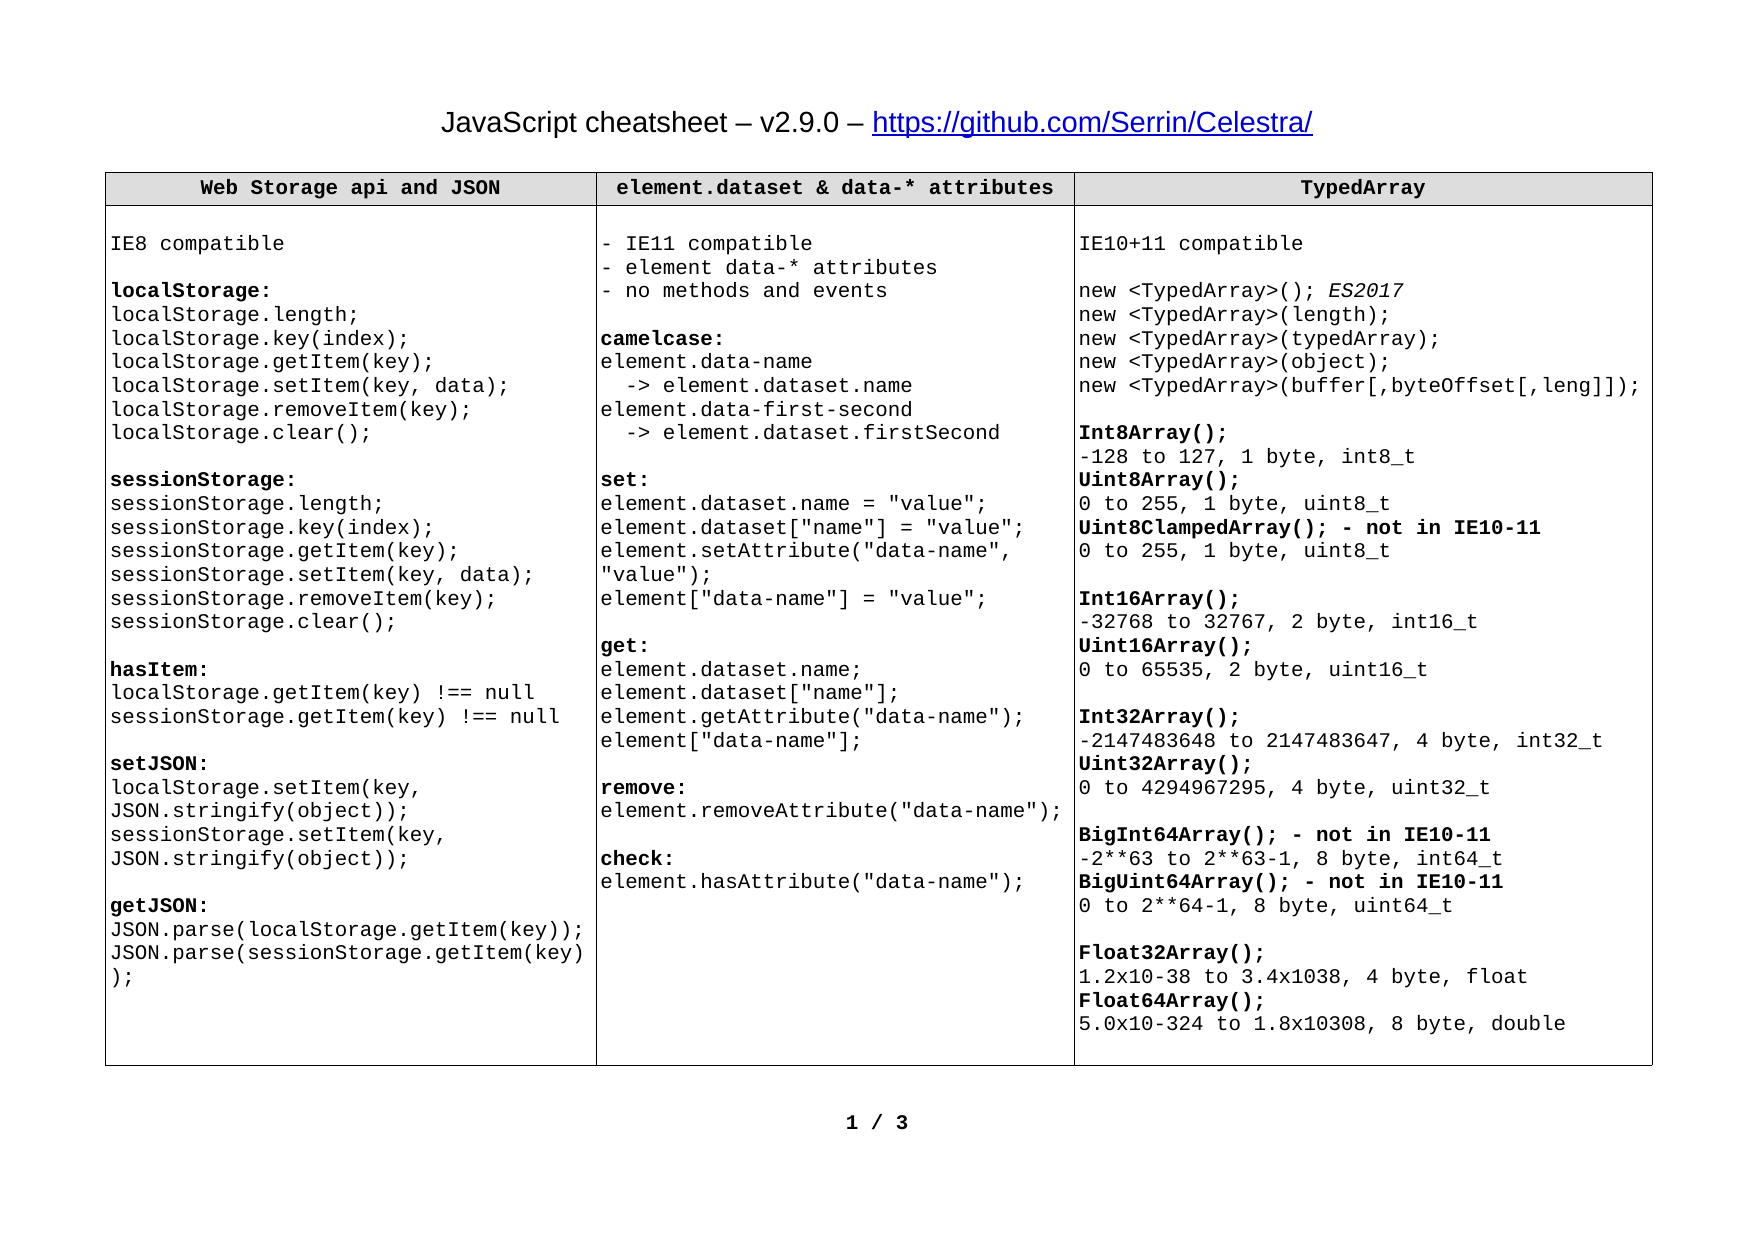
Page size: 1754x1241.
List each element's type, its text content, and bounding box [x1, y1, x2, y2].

table_header TypedArray [1075, 173, 1652, 205]
table_cell IE8 compatible localStorage: localStorage.length; localStorage.key(index); localStorage.getItem(key); localStorage.setItem(key, data); localStorage.removeItem(key); localStorage.clear(); sessionStorage: sessionStorage.length; sessionStorage.key(index); sessionStorage.getItem(key); sessionStorage.setItem(key, data); sessionStorage.removeItem(key); sessionStorage.clear(); hasItem: localStorage.getItem(key) !== null sessionStorage.getItem(key) !== null setJSON: localStorage.setItem(key, JSON.stringify(object)); sessionStorage.setItem(key, JSON.stringify(object)); getJSON: JSON.parse(localStorage.getItem(key)); JSON.parse(sessionStorage.getItem(key)); [106, 206, 596, 1065]
table_header Web Storage api and JSON [106, 173, 596, 205]
table_cell IE10+11 compatible new <TypedArray>(); ES2017 new <TypedArray>(length); new <TypedArray>(typedArray); new <TypedArray>(object); new <TypedArray>(buffer[,byteOffset[,leng]]); Int8Array(); -128 to 127, 1 byte, int8_t Uint8Array(); 0 to 255, 1 byte, uint8_t Uint8ClampedArray(); - not in IE10-11 0 to 255, 1 byte, uint8_t Int16Array(); -32768 to 32767, 2 byte, int16_t Uint16Array(); 0 to 65535, 2 byte, uint16_t Int32Array(); -2147483648 to 2147483647, 4 byte, int32_t Uint32Array(); 0 to 4294967295, 4 byte, uint32_t BigInt64Array(); - not in IE10-11 -2**63 to 2**63-1, 8 byte, int64_t BigUint64Array(); - not in IE10-11 0 to 2**64-1, 8 byte, uint64_t Float32Array(); 1.2x10-38 to 3.4x1038, 4 byte, float Float64Array(); 5.0x10-324 to 1.8x10308, 8 byte, double [1075, 206, 1652, 1065]
table_header element.dataset & data-* attributes [597, 173, 1074, 205]
table_cell - IE11 compatible - element data-* attributes - no methods and events camelcase: element.data-name -> element.dataset.name element.data-first-second -> element.dataset.firstSecond set: element.dataset.name = "value"; element.dataset["name"] = "value"; element.setAttribute("data-name", "value"); element["data-name"] = "value"; get: element.dataset.name; element.dataset["name"]; element.getAttribute("data-name"); element["data-name"]; remove: element.removeAttribute("data-name"); check: element.hasAttribute("data-name"); [597, 206, 1074, 1065]
text JavaScript cheatsheet – v2.9.0 – https://github.com/Serrin/Celestra/ [105, 105, 1648, 138]
